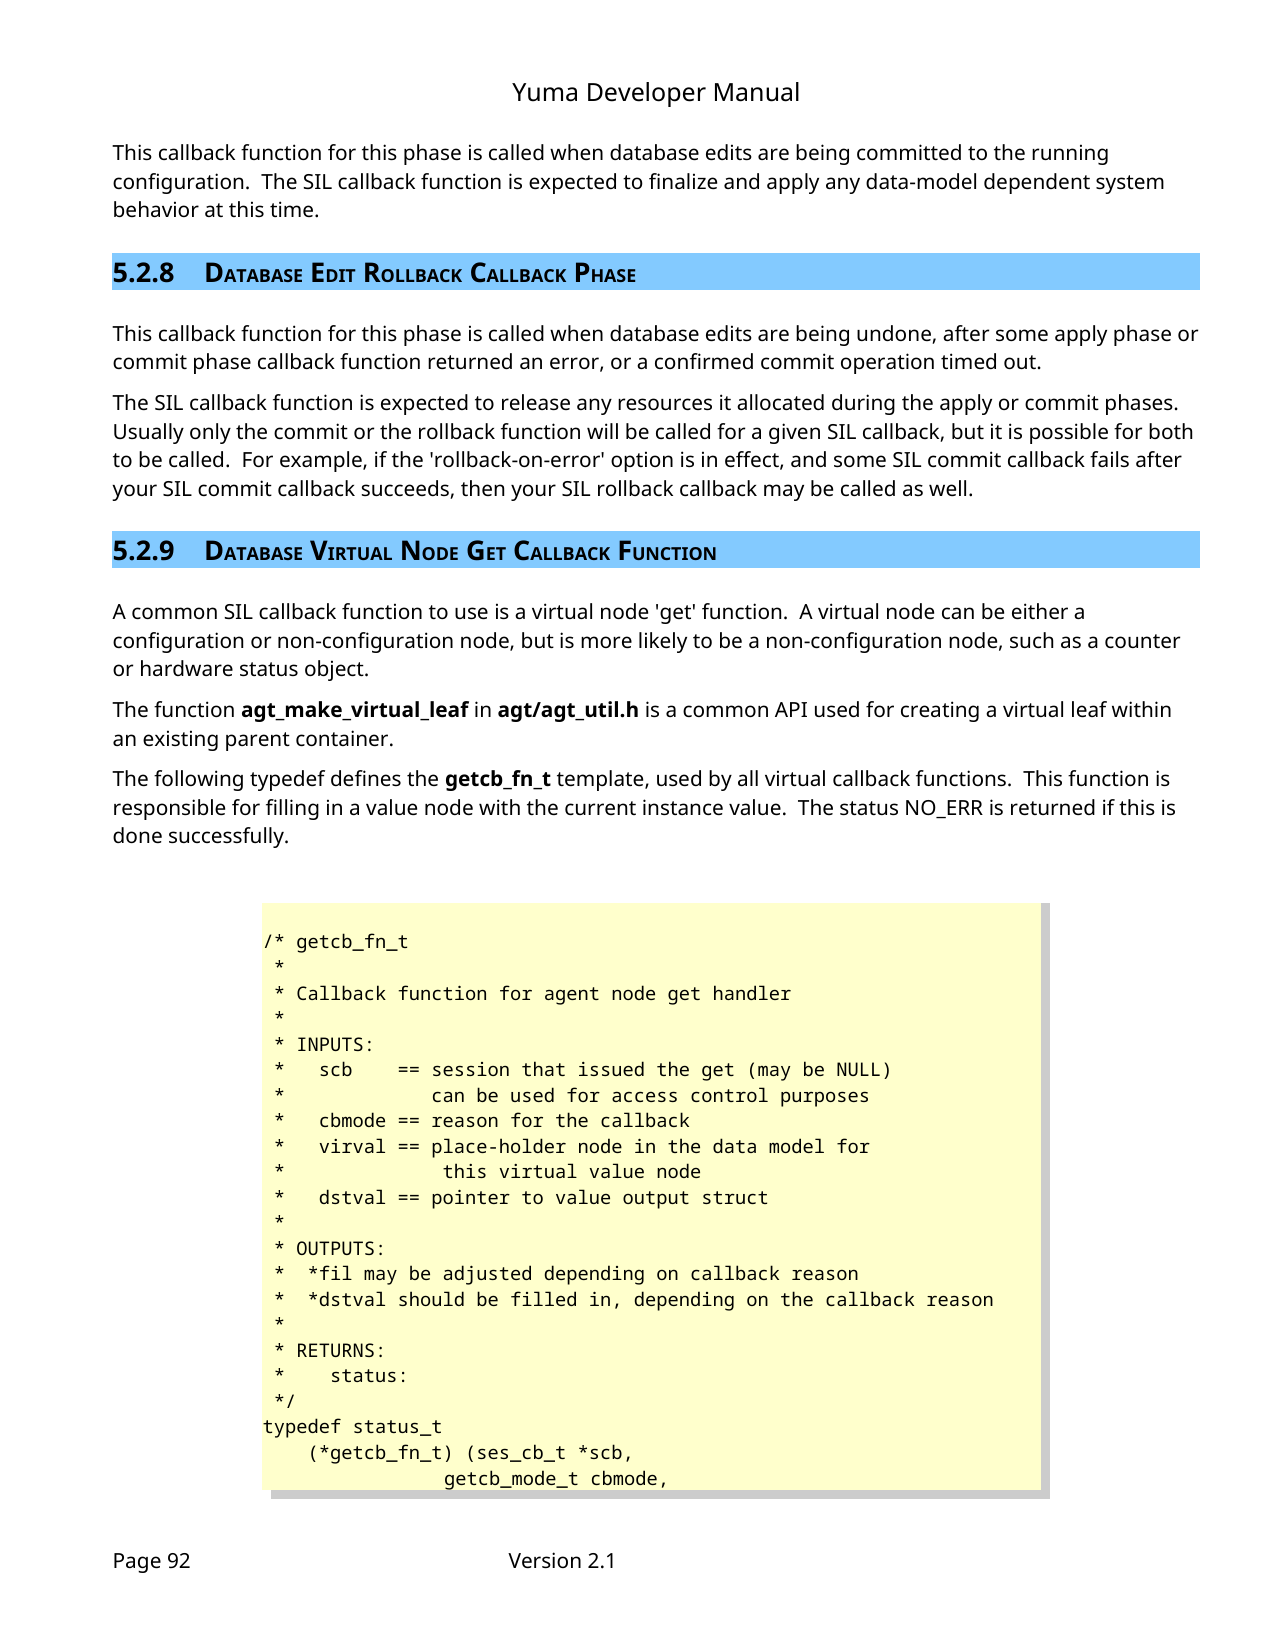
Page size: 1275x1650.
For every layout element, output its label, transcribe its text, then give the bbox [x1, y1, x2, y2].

text typedef status_t [262, 1414, 1041, 1439]
text /* getcb_fn_t [262, 929, 1041, 954]
text The following typedef defines the getcb_fn_t template, used by all virtual callback functions. This function is responsible for filling in a value node with the current instance value. The status NO_ERR is returned if this is done successfully. [112, 764, 1200, 850]
text * *fil may be adjusted depending on callback reason [262, 1261, 1041, 1286]
text * [262, 1312, 1041, 1337]
text * status: [262, 1363, 1041, 1388]
subtitle Database Edit Rollback Callback Phase [112, 253, 1200, 290]
text * [262, 954, 1041, 980]
text * can be used for access control purposes [262, 1082, 1041, 1107]
text A common SIL callback function to use is a virtual node 'get' function. A virtual node can be either a configuration or non-configuration node, but is more likely to be a non-configuration node, such as a counter or hardware status object. [112, 597, 1200, 683]
text getcb_mode_t cbmode, [262, 1465, 1041, 1490]
text * dstval == pointer to value output struct [262, 1184, 1041, 1209]
text * cbmode == reason for the callback [262, 1107, 1041, 1133]
text * scb == session that issued the get (may be NULL) [262, 1056, 1041, 1082]
subtitle Database Virtual Node Get Callback Function [112, 531, 1200, 568]
text * Callback function for agent node get handler [262, 980, 1041, 1005]
text The function agt_make_virtual_leaf in agt/agt_util.h is a common API used for creating a virtual leaf within an existing parent container. [112, 695, 1200, 752]
text * RETURNS: [262, 1337, 1041, 1363]
text * *dstval should be filled in, depending on the callback reason [262, 1286, 1041, 1312]
text * [262, 1005, 1041, 1031]
text * OUTPUTS: [262, 1235, 1041, 1261]
text This callback function for this phase is called when database edits are being undone, after some apply phase or commit phase callback function returned an error, or a confirmed commit operation timed out. [112, 319, 1200, 376]
text The SIL callback function is expected to release any resources it allocated during the apply or commit phases. Usually only the commit or the rollback function will be called for a given SIL callback, but it is possible for both to be called. For example, if the 'rollback-on-error' option is in effect, and some SIL commit callback fails after your SIL commit callback succeeds, then your SIL rollback callback may be called as well. [112, 388, 1200, 502]
text (*getcb_fn_t) (ses_cb_t *scb, [262, 1439, 1041, 1465]
text * [262, 1209, 1041, 1235]
text This callback function for this phase is called when database edits are being committed to the running configuration. The SIL callback function is expected to finalize and apply any data-model dependent system behavior at this time. [112, 138, 1200, 224]
text * INPUTS: [262, 1031, 1041, 1056]
text * this virtual value node [262, 1158, 1041, 1184]
text * virval == place-holder node in the data model for [262, 1133, 1041, 1158]
text */ [262, 1388, 1041, 1414]
